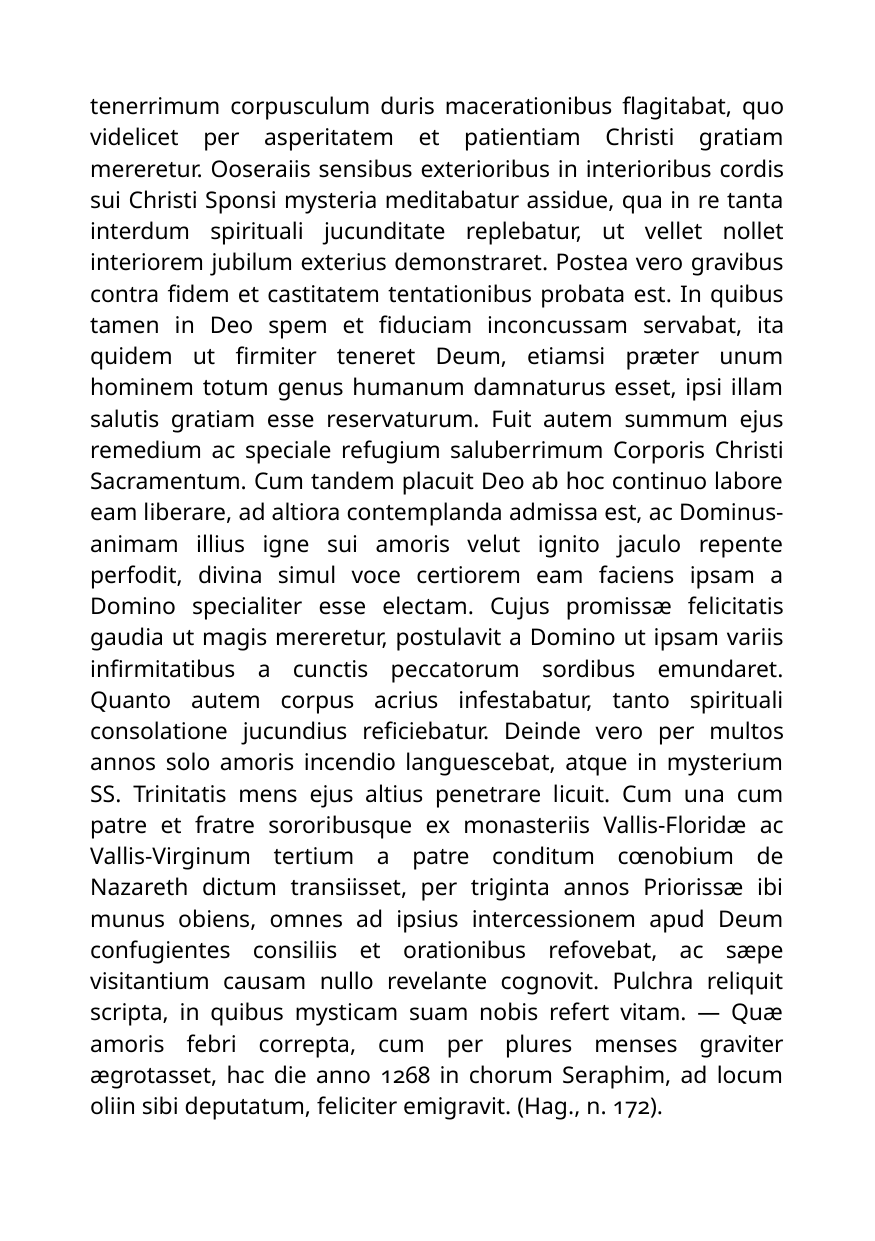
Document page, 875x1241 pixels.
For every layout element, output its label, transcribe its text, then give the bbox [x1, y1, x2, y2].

text tenerrimum corpusculum duris macerationibus flagi­tabat, quo videlicet per asperitatem et patientiam Christi gratiam mereretur. Ooseraiis sensibus exterioribus in interio­ribus cordis sui Christi Sponsi mysteria meditabatur assidue, qua in re tanta interdum spirituali jucunditate replebatur, ut vellet nollet interiorem jubilum exterius demonstraret. Postea vero gravibus contra fidem et castitatem tentationibus probata est. In quibus tamen in Deo spem et fiduciam incon­cussam servabat, ita quidem ut firmiter teneret Deum, etiamsi præter unum hominem totum genus humanum damnaturus esset, ipsi illam salutis gratiam esse reservaturum. Fuit autem summum ejus remedium ac speciale refugium saluber­rimum Corporis Christi Sacramentum. Cum tandem placuit Deo ab hoc continuo labore eam liberare, ad altiora contem­planda admissa est, ac Dominus- animam illius igne sui amoris velut ignito jaculo repente perfodit, divina simul voce certiorem eam faciens ipsam a Domino specialiter esse electam. Cujus promissæ felicitatis gaudia ut magis mereretur, postulavit a Domino ut ipsam variis infirmitatibus a cunctis peccatorum sordibus emundaret. Quanto autem corpus acrius infestabatur, tanto spirituali consolatione jucundius reficieba­tur. Deinde vero per multos annos solo amoris incendio languescebat, atque in mysterium SS. Trinitatis mens ejus altius penetrare licuit. Cum una cum patre et fratre sorori­busque ex monasteriis Vallis-Floridæ ac Vallis-Virginum tertium a patre conditum cœnobium de Nazareth dictum transiisset, per triginta annos Priorissæ ibi munus obiens, omnes ad ipsius intercessionem apud Deum confugientes consiliis et orationibus refovebat, ac sæpe visitantium causam nullo revelante cognovit. Pulchra reliquit scripta, in quibus mysticam suam nobis refert vitam. — Quæ amoris febri correpta, cum per plures menses graviter ægrotasset, hac die anno 1268 in chorum Seraphim, ad locum oliin sibi deputa­tum, feliciter emigravit. (Hag., n. 172). [90, 90, 784, 1121]
